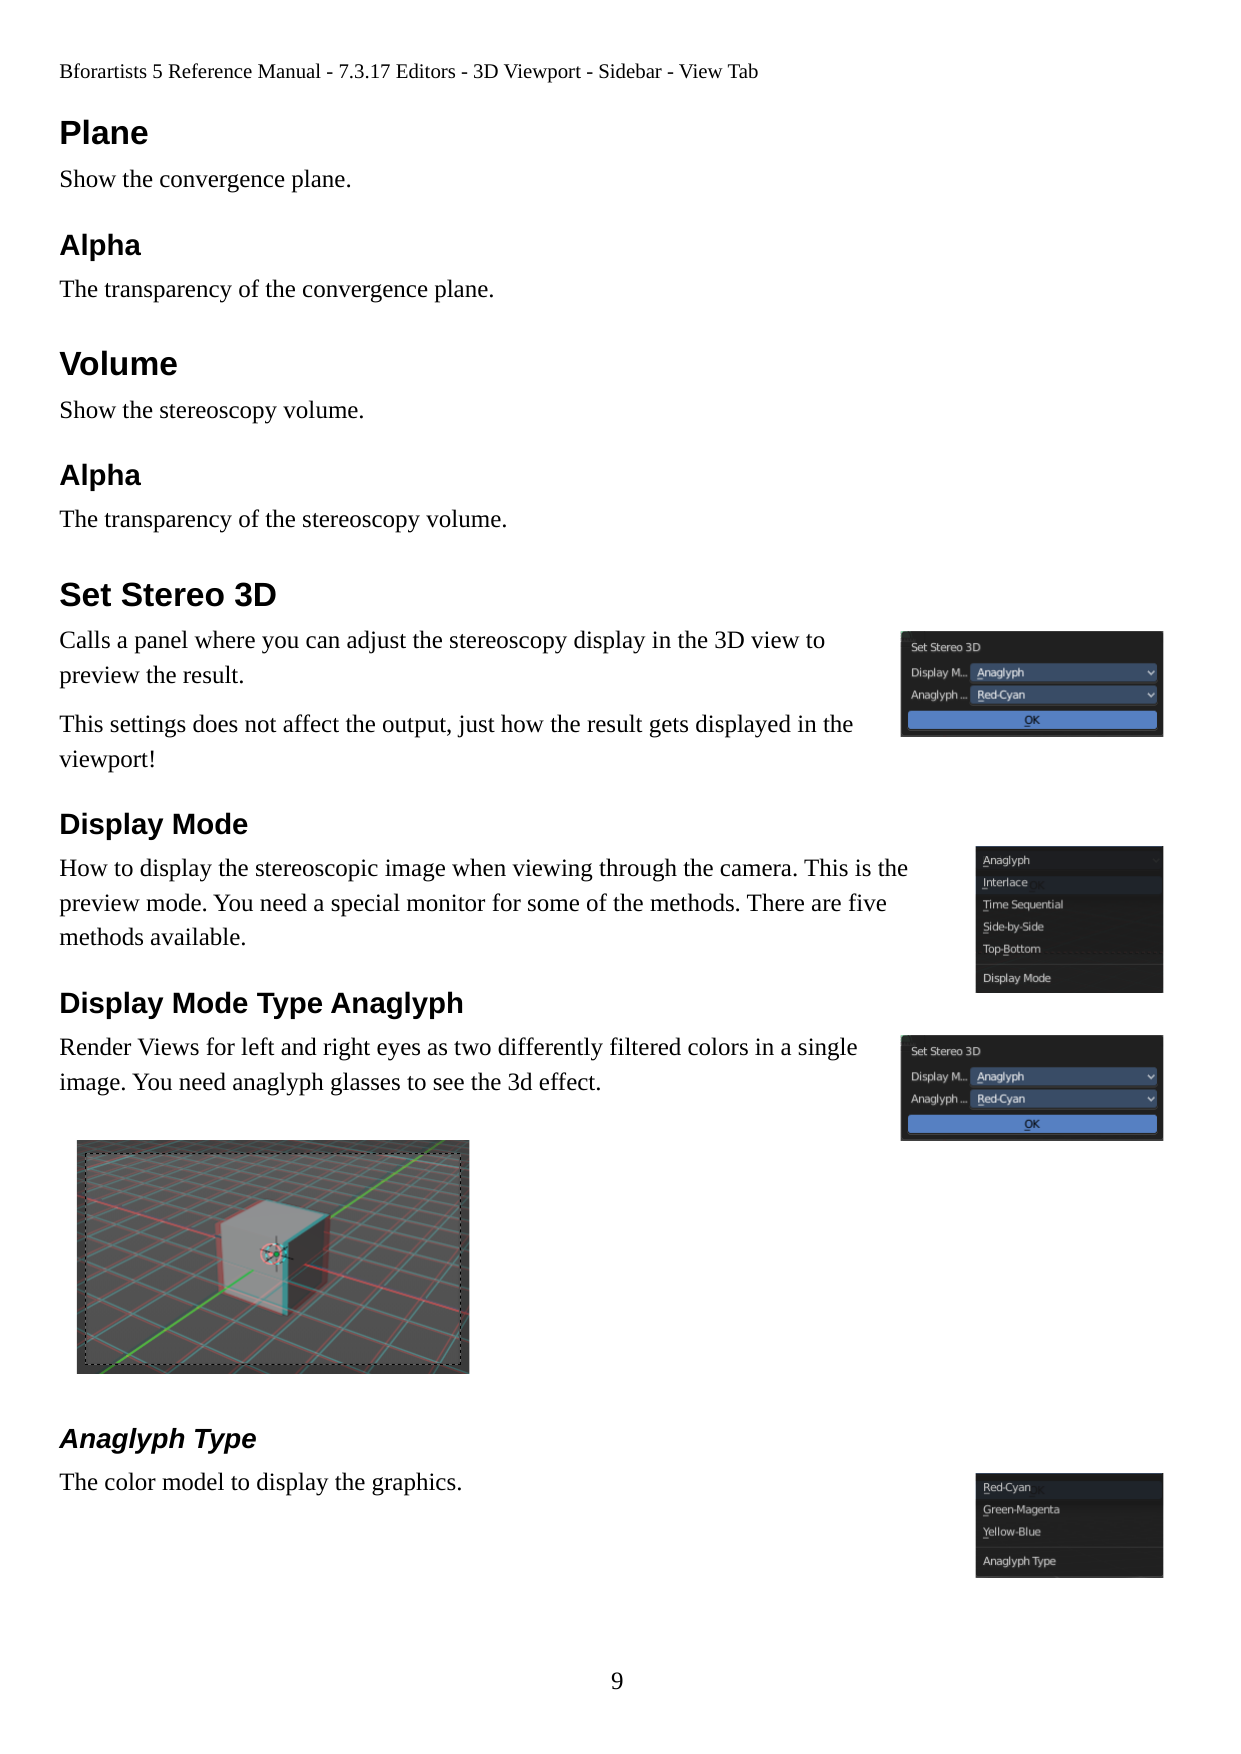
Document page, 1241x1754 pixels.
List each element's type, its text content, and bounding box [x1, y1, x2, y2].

subtitle Display Mode Type Anaglyph [59, 986, 1181, 1020]
text This settings does not affect the output, just how the result gets displayed in the viewport! [59, 709, 1181, 772]
subtitle Display Mode [59, 807, 1181, 841]
text The transparency of the convergence plane. [59, 274, 1181, 302]
picture [975, 846, 1164, 993]
text The color model to display the graphics. [59, 1467, 1181, 1496]
picture [900, 631, 1164, 737]
subtitle Plane [59, 113, 1181, 151]
text Show the convergence plane. [59, 164, 1181, 192]
subtitle Set Stereo 3D [59, 574, 1181, 613]
subtitle Alpha [59, 227, 1181, 261]
picture [975, 1473, 1164, 1578]
text The transparency of the stereoscopy volume. [59, 504, 1181, 533]
picture [900, 1035, 1164, 1141]
text Calls a panel where you can adjust the stereoscopy display in the 3D view to preview the result. [59, 626, 1181, 689]
picture [76, 1140, 470, 1374]
subtitle Alpha [59, 458, 1181, 492]
text How to display the stereoscopic image when viewing through the camera. This is the preview mode. You need a special monitor for some of the methods. There are five methods available. [59, 853, 975, 951]
subtitle Anaglyph Type [59, 1423, 1181, 1455]
text Show the stereoscopy volume. [59, 395, 1181, 423]
subtitle Volume [59, 343, 1181, 382]
text Render Views for left and right eyes as two differently filtered colors in a single image. You need anaglyph glasses to see the 3d effect. [59, 1032, 1181, 1096]
